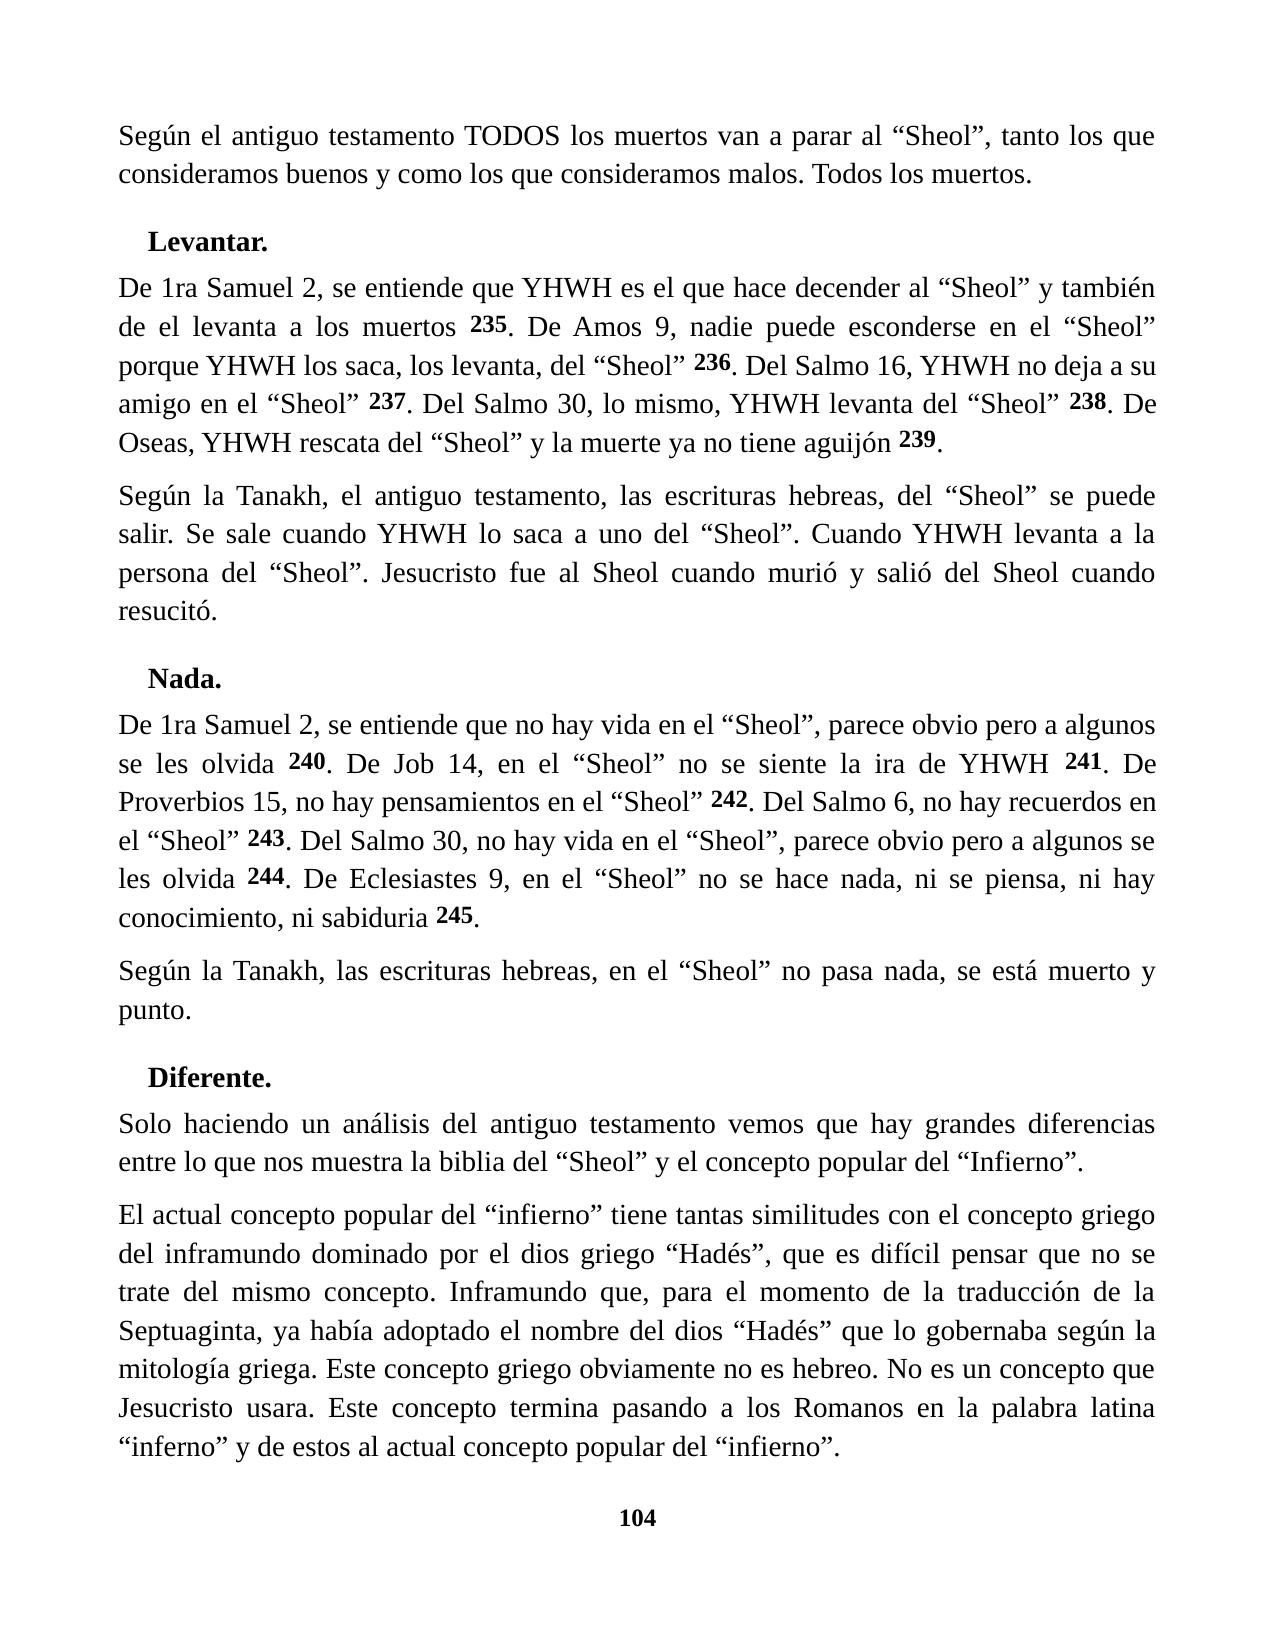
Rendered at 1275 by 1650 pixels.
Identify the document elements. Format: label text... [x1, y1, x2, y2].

text De 1ra Samuel 2, se entiende que YHWH es el que hace decender al “Sheol” y también de el levanta a los muertos . De Amos 9, nadie puede esconderse en el “Sheol” porque YHWH los saca, los levanta, del “Sheol” . Del Salmo 16, YHWH no deja a su amigo en el “Sheol” . Del Salmo 30, lo mismo, YHWH levanta del “Sheol” . De Oseas, YHWH rescata del “Sheol” y la muerte ya no tiene aguijón . [118, 271, 1157, 458]
text El actual concepto popular del “infierno” tiene tantas similitudes con el concepto griego del inframundo dominado por el dios griego “Hadés”, que es difícil pensar que no se trate del mismo concepto. Inframundo que, para el momento de la traducción de la Septuaginta, ya había adoptado el nombre del dios “Hadés” que lo gobernaba según la mitología griega. Este concepto griego obviamente no es hebreo. No es un concepto que Jesucristo usara. Este concepto termina pasando a los Romanos en la palabra latina “inferno” y de estos al actual concepto popular del “infierno”. [118, 1197, 1157, 1462]
text Según el antiguo testamento TODOS los muertos van a parar al “Sheol”, tanto los que consideramos buenos y como los que consideramos malos. Todos los muertos. [118, 118, 1157, 190]
text Solo haciendo un análisis del antiguo testamento vemos que hay grandes diferencias entre lo que nos muestra la biblia del “Sheol” y el concepto popular del “Infierno”. [118, 1106, 1157, 1178]
text Según la Tanakh, el antiguo testamento, las escrituras hebreas, del “Sheol” se puede salir. Se sale cuando YHWH lo saca a uno del “Sheol”. Cuando YHWH levanta a la persona del “Sheol”. Jesucristo fue al Sheol cuando murió y salió del Sheol cuando resucitó. [118, 478, 1157, 627]
subtitle Diferente. [148, 1059, 1157, 1093]
subtitle Nada. [148, 661, 1157, 695]
text De 1ra Samuel 2, se entiende que no hay vida en el “Sheol”, parece obvio pero a algunos se les olvida . De Job 14, en el “Sheol” no se siente la ira de YHWH . De Proverbios 15, no hay pensamientos en el “Sheol” . Del Salmo 6, no hay recuerdos en el “Sheol” . Del Salmo 30, no hay vida en el “Sheol”, parece obvio pero a algunos se les olvida . De Eclesiastes 9, en el “Sheol” no se hace nada, ni se piensa, ni hay conocimiento, ni sabiduria . [118, 707, 1157, 934]
subtitle Levantar. [148, 224, 1157, 258]
text Según la Tanakh, las escrituras hebreas, en el “Sheol” no pasa nada, se está muerto y punto. [118, 953, 1157, 1025]
